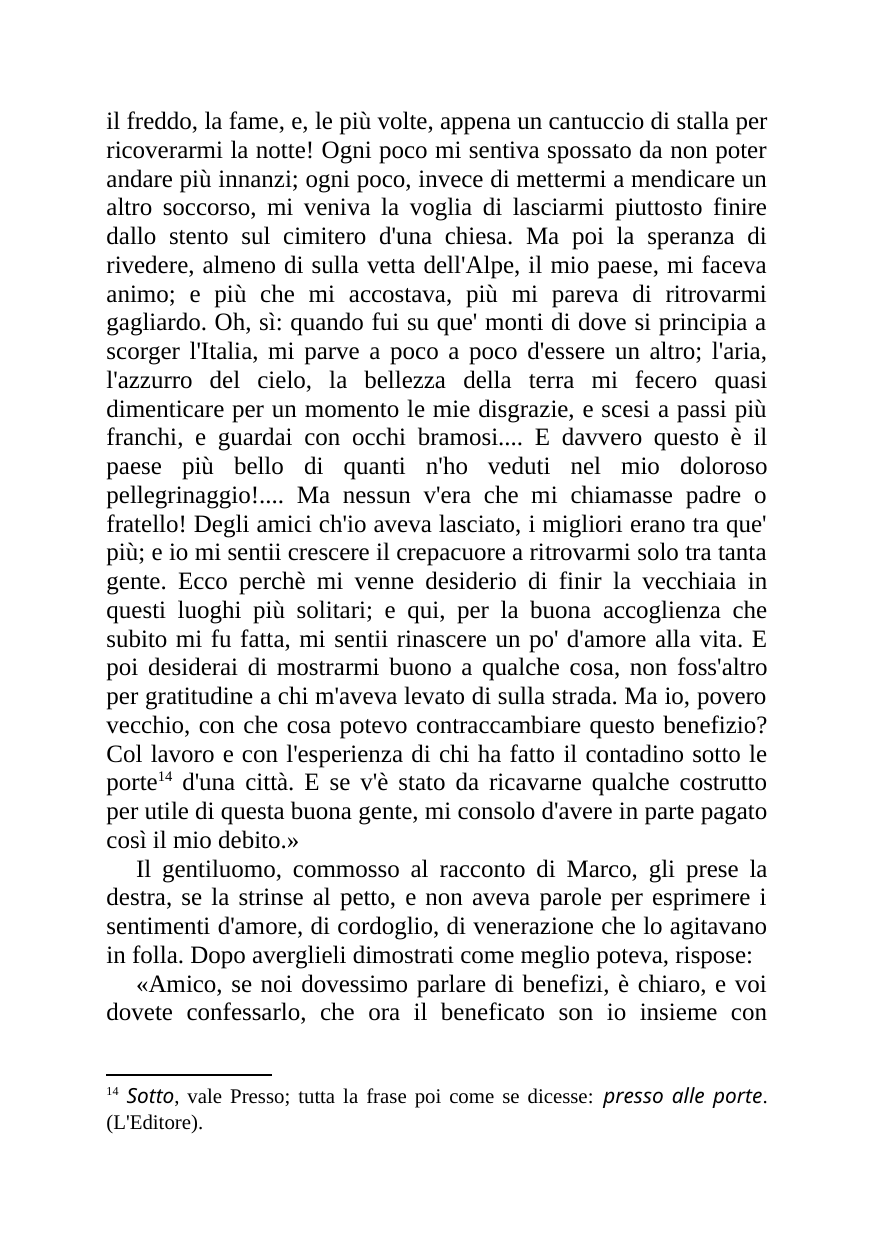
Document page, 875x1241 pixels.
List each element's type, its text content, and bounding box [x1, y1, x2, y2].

text Il gentiluomo, commosso al racconto di Marco, gli prese la destra, se la strinse al petto, e non aveva parole per esprimere i sentimenti d'amore, di cordoglio, di venerazione che lo agitavano in folla. Dopo averglieli dimostrati come meglio poteva, rispose: [106, 854, 768, 969]
text il freddo, la fame, e, le più volte, appena un cantuccio di stalla per ricoverarmi la notte! Ogni poco mi sentiva spossato da non poter andare più innanzi; ogni poco, invece di mettermi a mendicare un altro soccorso, mi veniva la voglia di lasciarmi piuttosto finire dallo stento sul cimitero d'una chiesa. Ma poi la speranza di rivedere, almeno di sulla vetta dell'Alpe, il mio paese, mi faceva animo; e più che mi accostava, più mi pareva di ritrovarmi gagliardo. Oh, sì: quando fui su que' monti di dove si principia a scorger l'Italia, mi parve a poco a poco d'essere un altro; l'aria, l'azzurro del cielo, la bellezza della terra mi fecero quasi dimenticare per un momento le mie disgrazie, e scesi a passi più franchi, e guardai con occhi bramosi.... E davvero questo è il paese più bello di quanti n'ho veduti nel mio doloroso pellegrinaggio!.... Ma nessun v'era che mi chiamasse padre o fratello! Degli amici ch'io aveva lasciato, i migliori erano tra que' più; e io mi sentii crescere il crepacuore a ritrovarmi solo tra tanta gente. Ecco perchè mi venne desiderio di finir la vecchiaia in questi luoghi più solitari; e qui, per la buona accoglienza che subito mi fu fatta, mi sentii rinascere un po' d'amore alla vita. E poi desiderai di mostrarmi buono a qualche cosa, non foss'altro per gratitudine a chi m'aveva levato di sulla strada. Ma io, povero vecchio, con che cosa potevo contraccambiare questo benefizio? Col lavoro e con l'esperienza di chi ha fatto il contadino sotto le porte d'una città. E se v'è stato da ricavarne qualche costrutto per utile di questa buona gente, mi consolo d'avere in parte pagato così il mio debito.» [106, 106, 768, 854]
text «Amico, se noi dovessimo parlare di benefizi, è chiaro, e voi dovete confessarlo, che ora il beneficato son io insieme con [106, 969, 768, 1026]
text Sotto, vale Presso; tutta la frase poi come se dicesse: presso alle porte. (L'Editore). [106, 1081, 768, 1134]
